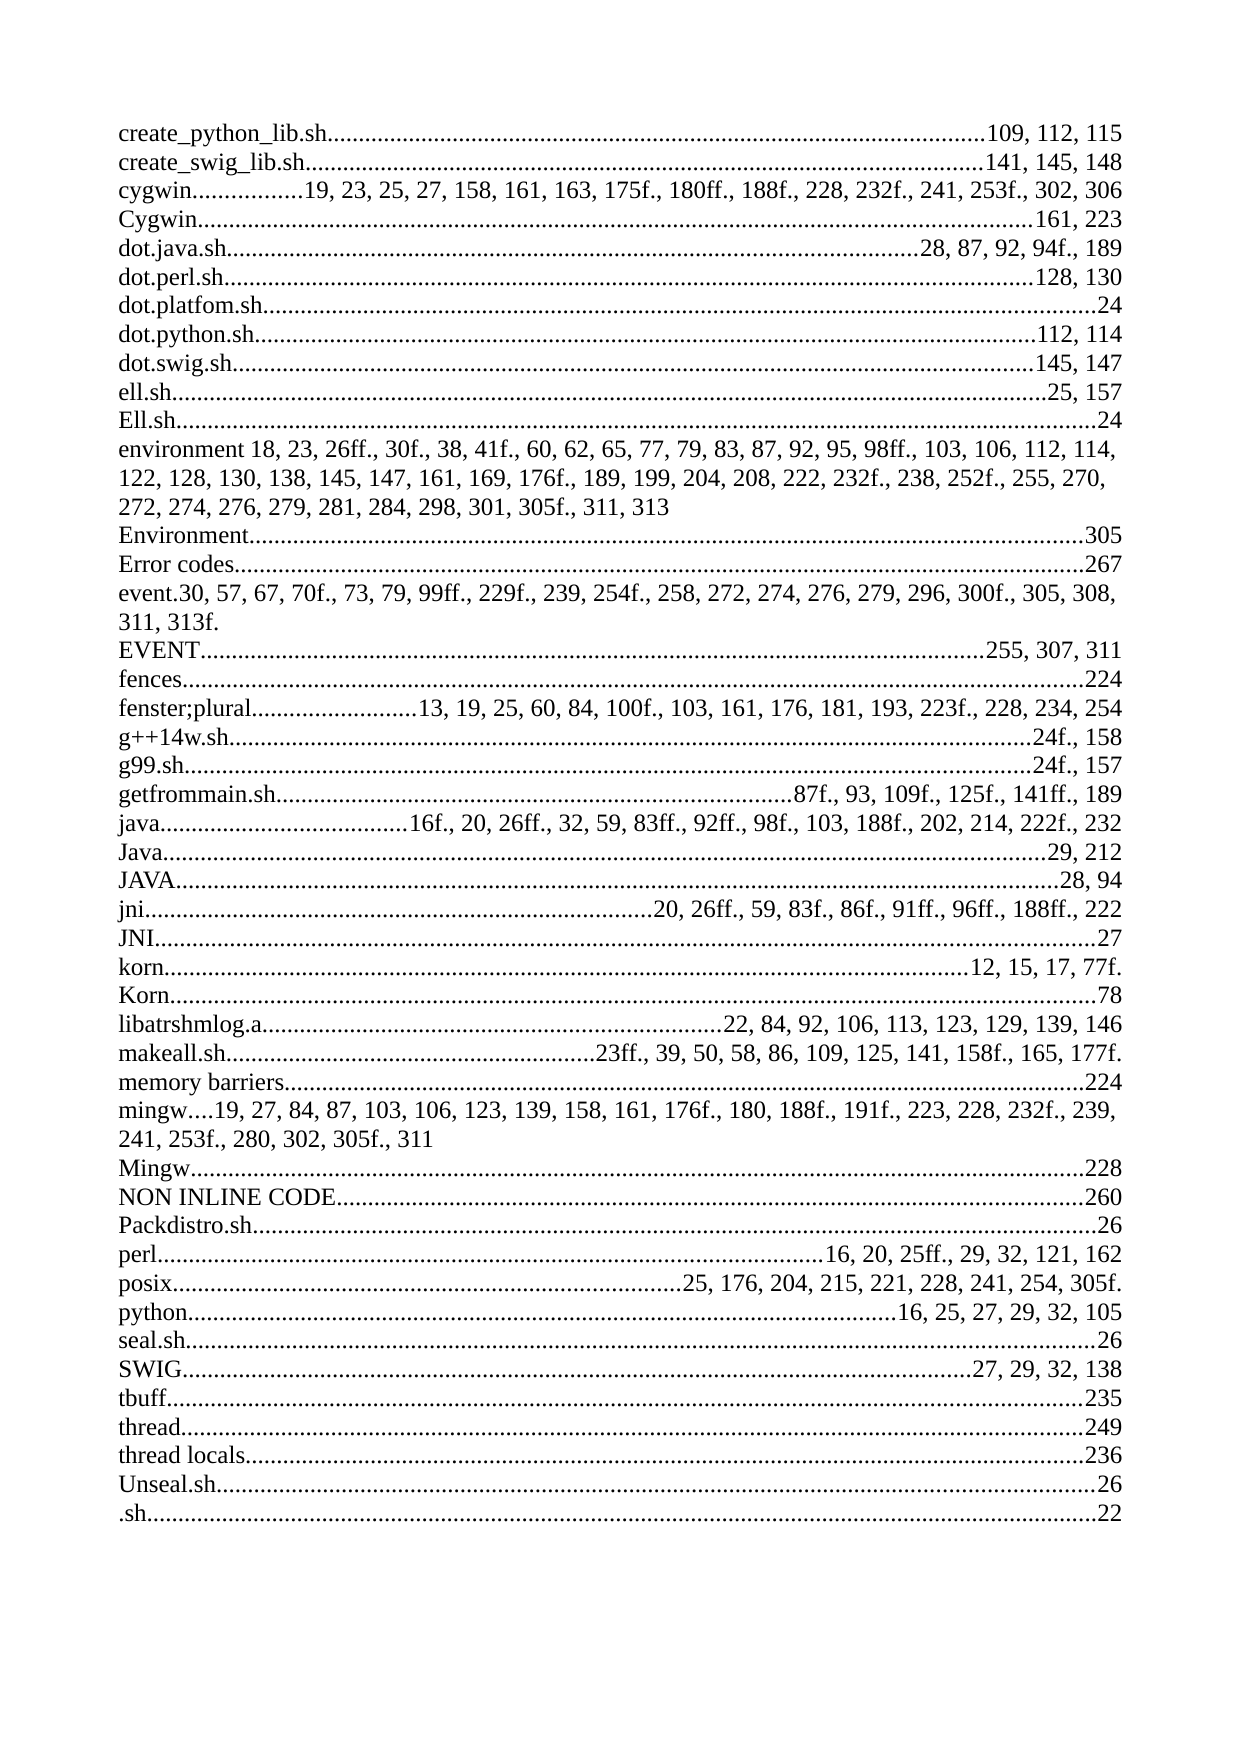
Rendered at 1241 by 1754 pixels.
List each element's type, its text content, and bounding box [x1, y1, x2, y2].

text Error codes 267 [118, 549, 1122, 578]
text g++14w.sh 24f., 158 [118, 722, 1122, 751]
text ell.sh 25, 157 [118, 377, 1122, 406]
text memory barriers 224 [118, 1067, 1122, 1096]
text Cygwin 161, 223 [118, 204, 1122, 233]
text libatrshmlog.a 22, 84, 92, 106, 113, 123, 129, 139, 146 [118, 1009, 1122, 1038]
text create_python_lib.sh 109, 112, 115 [118, 118, 1122, 147]
text Environment 305 [118, 521, 1122, 549]
text tbuff 235 [118, 1383, 1122, 1412]
text dot.python.sh 112, 114 [118, 319, 1122, 348]
text dot.platfom.sh 24 [118, 291, 1122, 319]
text dot.java.sh 28, 87, 92, 94f., 189 [118, 233, 1122, 262]
text Ell.sh 24 [118, 406, 1122, 434]
text posix 25, 176, 204, 215, 221, 228, 241, 254, 305f. [118, 1268, 1122, 1297]
text JAVA 28, 94 [118, 866, 1122, 894]
text korn 12, 15, 17, 77f. [118, 952, 1122, 981]
text Java 29, 212 [118, 837, 1122, 866]
text python 16, 25, 27, 29, 32, 105 [118, 1297, 1122, 1326]
text makeall.sh 23ff., 39, 50, 58, 86, 109, 125, 141, 158f., 165, 177f. [118, 1038, 1122, 1067]
text dot.swig.sh 145, 147 [118, 348, 1122, 377]
text mingw 19, 27, 84, 87, 103, 106, 123, 139, 158, 161, 176f., 180, 188f., 191f., 223, 228, 232f., 239, 241, 253f., 280, 302, 305f., 311 [118, 1096, 1122, 1153]
text getfrommain.sh 87f., 93, 109f., 125f., 141ff., 189 [118, 779, 1122, 808]
text Packdistro.sh 26 [118, 1211, 1122, 1239]
text jni 20, 26ff., 59, 83f., 86f., 91ff., 96ff., 188ff., 222 [118, 894, 1122, 923]
text thread locals 236 [118, 1441, 1122, 1469]
text perl 16, 20, 25ff., 29, 32, 121, 162 [118, 1239, 1122, 1268]
text create_swig_lib.sh 141, 145, 148 [118, 147, 1122, 176]
text EVENT 255, 307, 311 [118, 636, 1122, 664]
text seal.sh 26 [118, 1326, 1122, 1354]
text fences 224 [118, 664, 1122, 693]
text environment 18, 23, 26ff., 30f., 38, 41f., 60, 62, 65, 77, 79, 83, 87, 92, 95, 98ff., 103, 106, 112, 114, 122, 128, 130, 138, 145, 147, 161, 169, 176f., 189, 199, 204, 208, 222, 232f., 238, 252f., 255, 270, 272, 274, 276, 279, 281, 284, 298, 301, 305f., 311, 313 [118, 434, 1122, 521]
text SWIG 27, 29, 32, 138 [118, 1354, 1122, 1383]
text Korn 78 [118, 981, 1122, 1009]
text .sh 22 [118, 1498, 1122, 1527]
text java 16f., 20, 26ff., 32, 59, 83ff., 92ff., 98f., 103, 188f., 202, 214, 222f., 232 [118, 808, 1122, 837]
text Mingw 228 [118, 1153, 1122, 1182]
text g99.sh 24f., 157 [118, 751, 1122, 779]
text event 30, 57, 67, 70f., 73, 79, 99ff., 229f., 239, 254f., 258, 272, 274, 276, 279, 296, 300f., 305, 308, 311, 313f. [118, 578, 1122, 636]
text JNI 27 [118, 923, 1122, 952]
text fenster;plural 13, 19, 25, 60, 84, 100f., 103, 161, 176, 181, 193, 223f., 228, 234, 254 [118, 693, 1122, 722]
text thread 249 [118, 1412, 1122, 1441]
text dot.perl.sh 128, 130 [118, 262, 1122, 291]
text cygwin 19, 23, 25, 27, 158, 161, 163, 175f., 180ff., 188f., 228, 232f., 241, 253f., 302, 306 [118, 176, 1122, 204]
text NON INLINE CODE 260 [118, 1182, 1122, 1211]
text Unseal.sh 26 [118, 1469, 1122, 1498]
